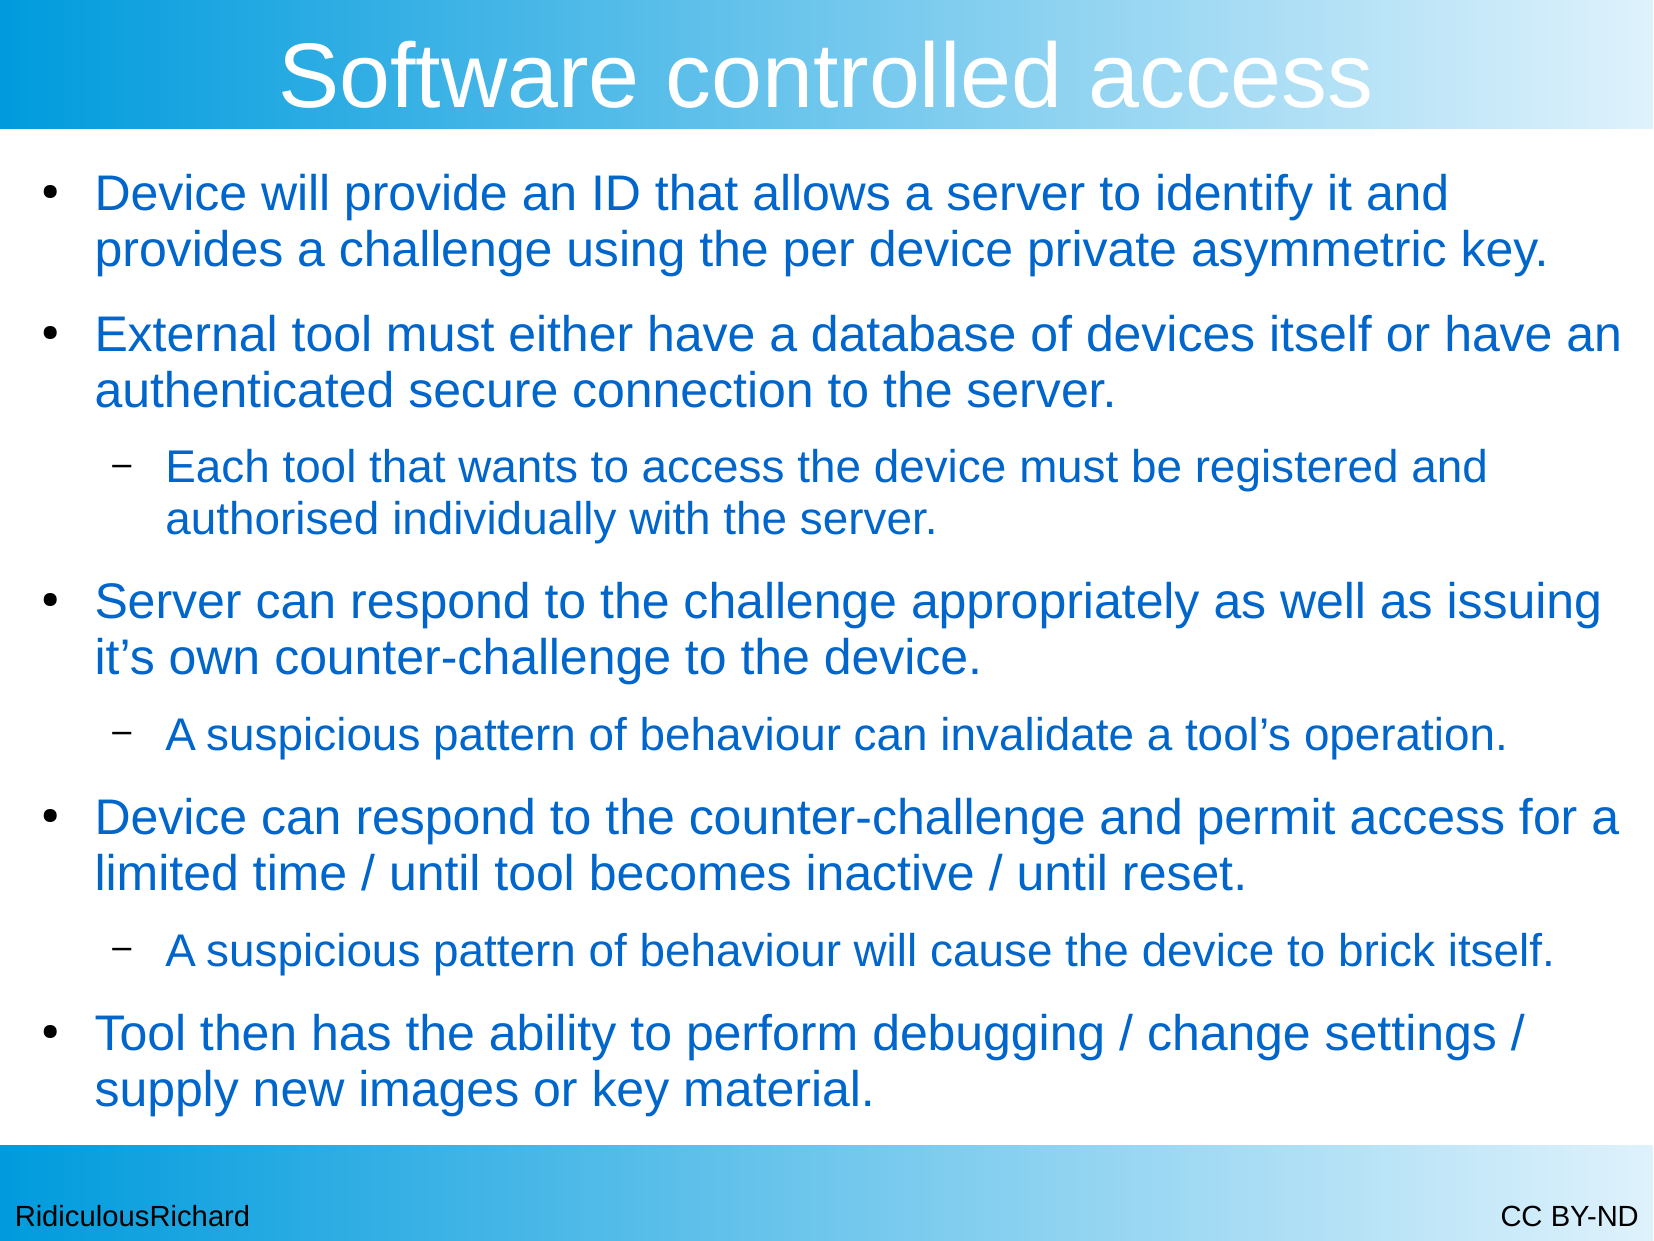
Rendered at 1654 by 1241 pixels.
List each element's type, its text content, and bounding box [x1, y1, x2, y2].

list Device will provide an ID that allows a server to identify it and provides a challenge using the per device private asymmetric key. External tool must either have a database of devices itself or have an authenticated secure connection to the server. Each tool that wants to access the device must be registered and authorised individually with the server. Server can respond to the challenge appropriately as well as issuing it’s own counter-challenge to the device. A suspicious pattern of behaviour can invalidate a tool’s operation. Device can respond to the counter-challenge and permit access for a limited time / until tool becomes inactive / until reset. A suspicious pattern of behaviour will cause the device to brick itself. Tool then has the ability to perform debugging / change settings / supply new images or key material. [23, 165, 1630, 1123]
title Software controlled access [82, 23, 1571, 129]
